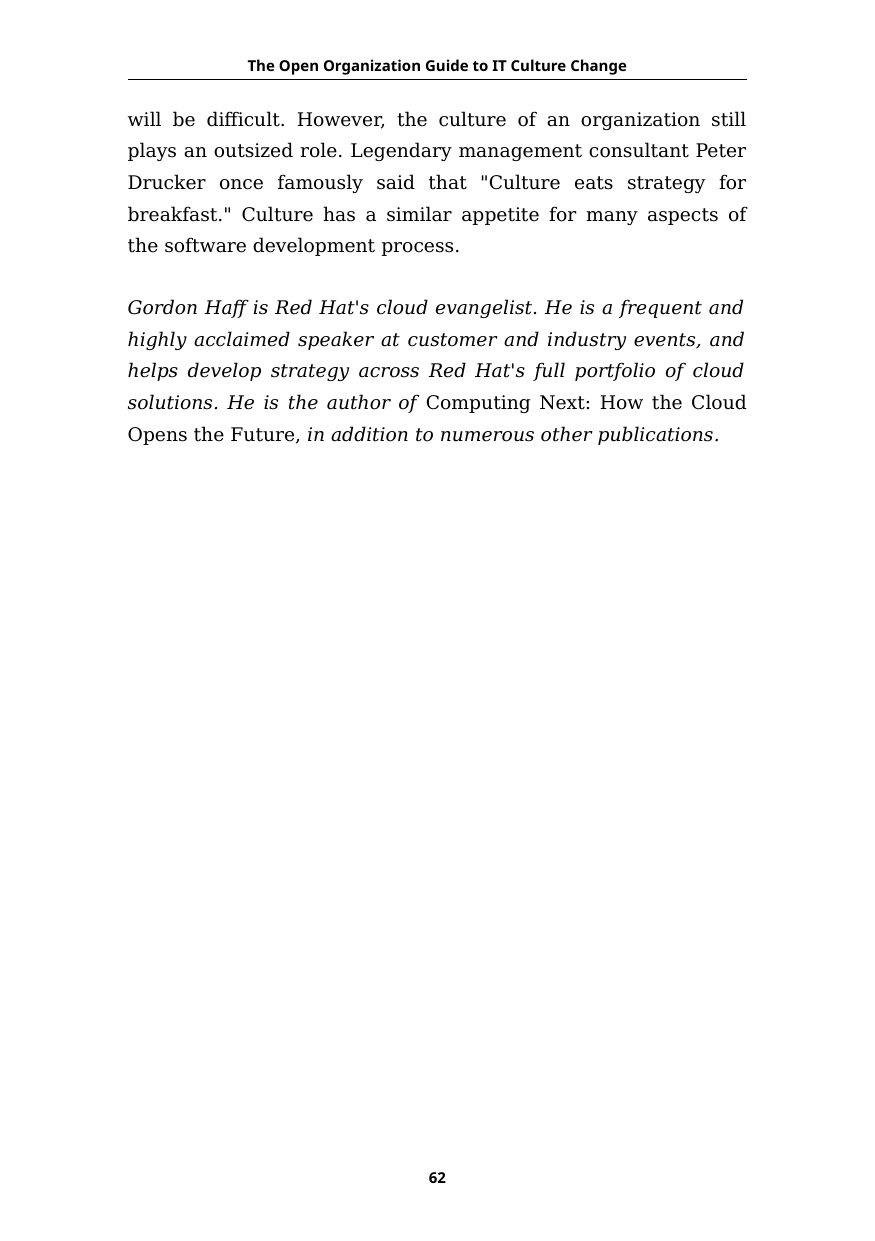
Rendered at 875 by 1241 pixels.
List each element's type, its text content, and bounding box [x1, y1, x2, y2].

text Gordon Haff is Red Hat's cloud evangelist. He is a frequent and highly acclaimed speaker at customer and industry events, and helps develop strategy across Red Hat's full portfolio of cloud solutions. He is the author of Computing Next: How the Cloud Opens the Future, in addition to numerous other publications. [127, 297, 747, 446]
text will be difficult. However, the culture of an organization still plays an outsized role. Legendary management consultant Peter Drucker once famously said that "Culture eats strategy for breakfast." Culture has a similar appetite for many aspects of the software development process. [127, 109, 747, 257]
